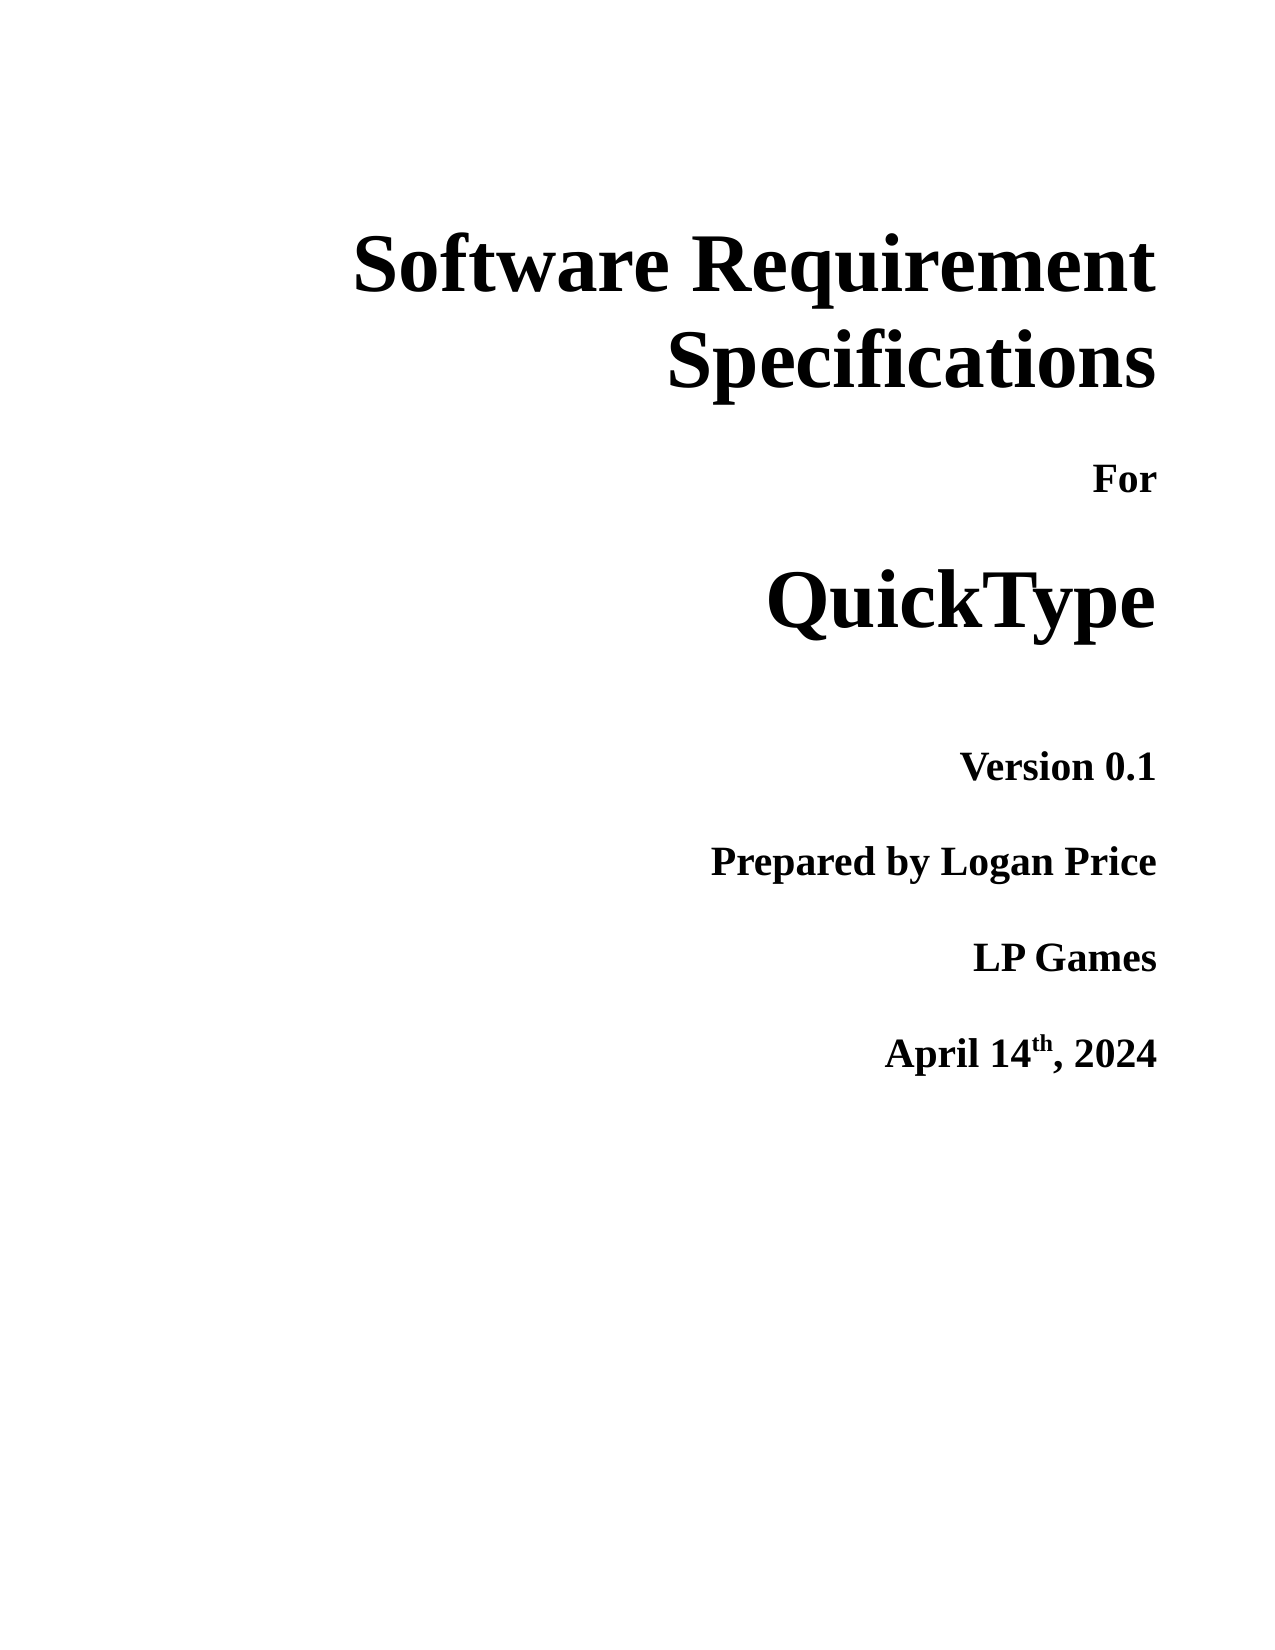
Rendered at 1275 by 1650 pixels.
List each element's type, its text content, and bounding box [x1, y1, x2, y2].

text April 14th, 2024 [118, 1028, 1157, 1076]
text LP Games [118, 933, 1157, 981]
text For [118, 453, 1157, 501]
text Version 0.1 [118, 741, 1157, 789]
text Software Requirement [118, 214, 1157, 310]
text QuickType [118, 549, 1157, 645]
text Specifications [118, 310, 1157, 406]
text Prepared by Logan Price [118, 837, 1157, 885]
